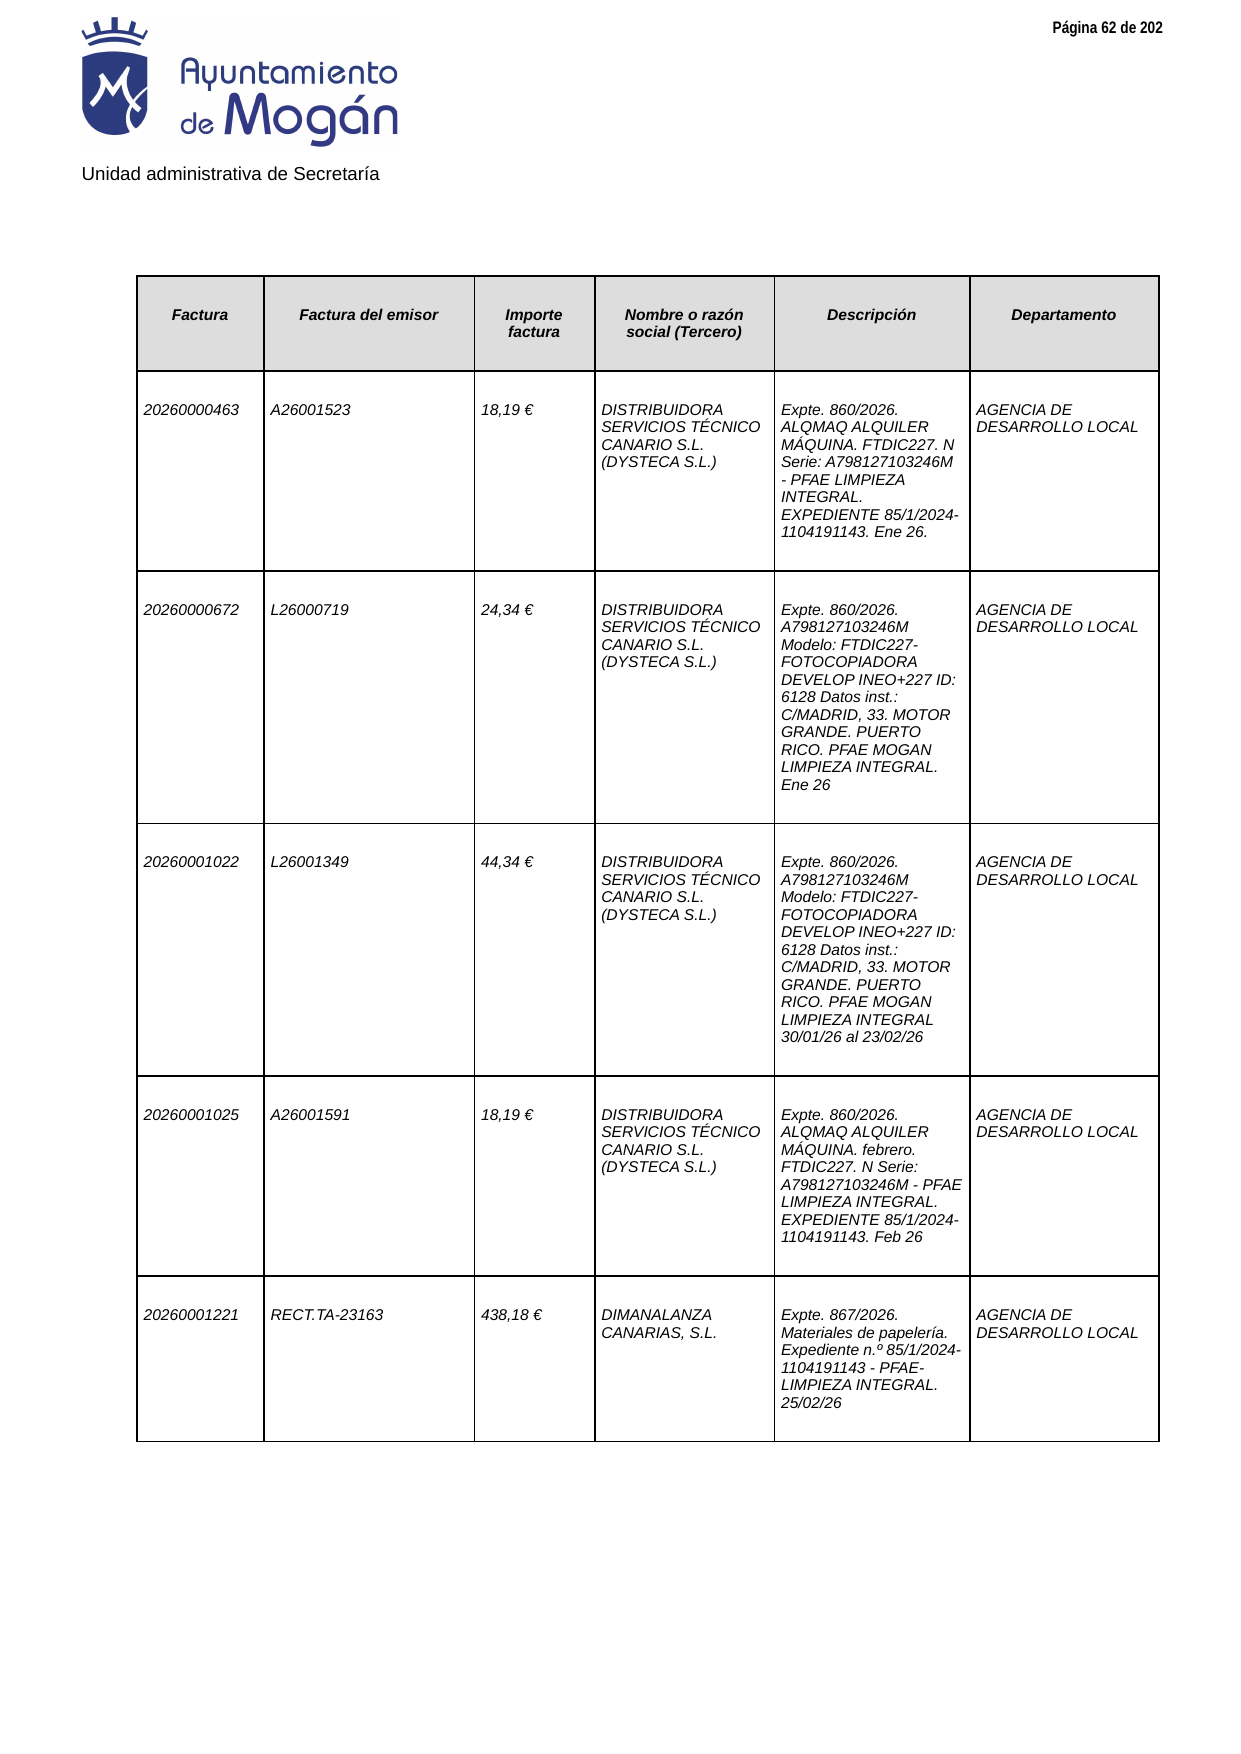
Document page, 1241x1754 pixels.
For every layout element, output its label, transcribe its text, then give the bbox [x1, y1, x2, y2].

table_cell DIMANALANZA CANARIAS, S.L. [596, 1277, 774, 1441]
table_header Factura del emisor [265, 277, 474, 370]
table_cell 44,34 € [475, 824, 594, 1075]
table_cell Expte. 860/2026. A798127103246M Modelo: FTDIC227-FOTOCOPIADORA DEVELOP INEO+227 ID: 6128 Datos inst.: C/MADRID, 33. MOTOR GRANDE. PUERTO RICO. PFAE MOGAN LIMPIEZA INTEGRAL 30/01/26 al 23/02/26 [775, 824, 969, 1075]
table_header Factura [138, 277, 263, 370]
table_cell 438,18 € [475, 1277, 594, 1441]
table_cell L26000719 [265, 572, 474, 823]
table_cell 20260001022 [138, 824, 263, 1075]
table_cell AGENCIA DE DESARROLLO LOCAL [971, 572, 1158, 823]
table_header Importe factura [475, 277, 594, 370]
table_cell 20260000463 [138, 372, 263, 570]
table_cell 20260001221 [138, 1277, 263, 1441]
table_cell Expte. 860/2026. A798127103246M Modelo: FTDIC227-FOTOCOPIADORA DEVELOP INEO+227 ID: 6128 Datos inst.: C/MADRID, 33. MOTOR GRANDE. PUERTO RICO. PFAE MOGAN LIMPIEZA INTEGRAL. Ene 26 [775, 572, 969, 823]
table_cell DISTRIBUIDORA SERVICIOS TÉCNICO CANARIO S.L. (DYSTECA S.L.) [596, 824, 774, 1075]
table_cell Expte. 860/2026. ALQMAQ ALQUILER MÁQUINA. FTDIC227. N Serie: A798127103246M - PFAE LIMPIEZA INTEGRAL. EXPEDIENTE 85/1/2024-1104191143. Ene 26. [775, 372, 969, 570]
table_cell 24,34 € [475, 572, 594, 823]
table_header Departamento [971, 277, 1158, 370]
table_cell DISTRIBUIDORA SERVICIOS TÉCNICO CANARIO S.L. (DYSTECA S.L.) [596, 572, 774, 823]
table_cell L26001349 [265, 824, 474, 1075]
table_cell Expte. 860/2026. ALQMAQ ALQUILER MÁQUINA. febrero. FTDIC227. N Serie: A798127103246M - PFAE LIMPIEZA INTEGRAL. EXPEDIENTE 85/1/2024-1104191143. Feb 26 [775, 1077, 969, 1275]
table_cell AGENCIA DE DESARROLLO LOCAL [971, 1277, 1158, 1441]
table_cell A26001523 [265, 372, 474, 570]
table_cell RECT.TA-23163 [265, 1277, 474, 1441]
table_cell 20260000672 [138, 572, 263, 823]
table_cell Expte. 867/2026. Materiales de papelería. Expediente n.º 85/1/2024-1104191143 - PFAE-LIMPIEZA INTEGRAL. 25/02/26 [775, 1277, 969, 1441]
table_cell DISTRIBUIDORA SERVICIOS TÉCNICO CANARIO S.L. (DYSTECA S.L.) [596, 372, 774, 570]
table_cell AGENCIA DE DESARROLLO LOCAL [971, 1077, 1158, 1275]
table_header Nombre o razón social (Tercero) [596, 277, 774, 370]
table_header Descripción [775, 277, 969, 370]
table_cell DISTRIBUIDORA SERVICIOS TÉCNICO CANARIO S.L. (DYSTECA S.L.) [596, 1077, 774, 1275]
table_cell AGENCIA DE DESARROLLO LOCAL [971, 372, 1158, 570]
table_cell 18,19 € [475, 372, 594, 570]
table_cell A26001591 [265, 1077, 474, 1275]
table_cell 18,19 € [475, 1077, 594, 1275]
table_cell AGENCIA DE DESARROLLO LOCAL [971, 824, 1158, 1075]
table_cell 20260001025 [138, 1077, 263, 1275]
picture [81, 17, 398, 153]
